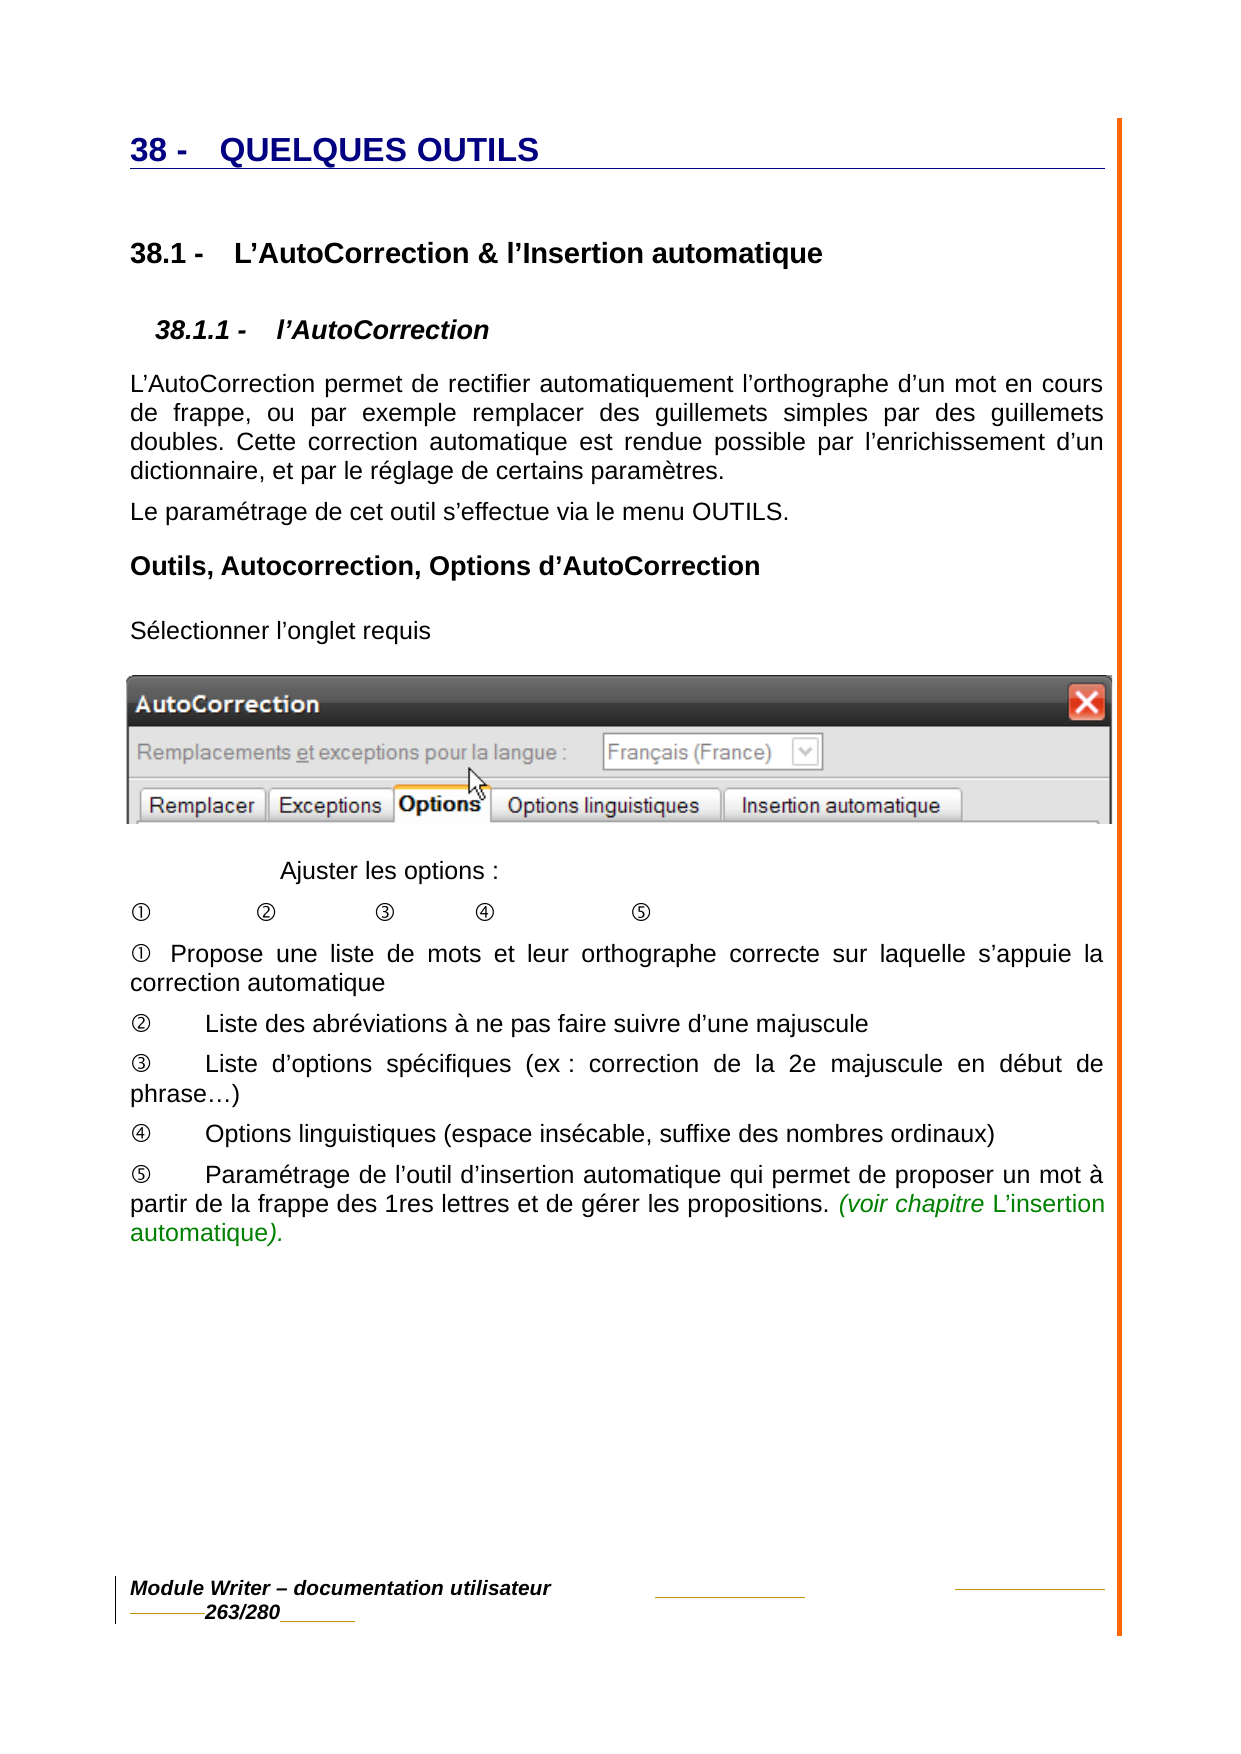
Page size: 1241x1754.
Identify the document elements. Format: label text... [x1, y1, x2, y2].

text [208, 645, 1105, 675]
text Le paramétrage de cet outil s’effectue via le menu OUTILS. [130, 497, 1105, 526]
text  Liste des abréviations à ne pas faire suivre d’une majuscule [130, 1008, 1105, 1038]
text  Propose une liste de mots et leur orthographe correcte sur laquelle s’appuie la correction automatique [130, 939, 1105, 997]
text Outils, Autocorrection, Options d’AutoCorrection [130, 549, 1105, 581]
text  Paramétrage de l’outil d’insertion automatique qui permet de proposer un mot à partir de la frappe des 1res lettres et de gérer les propositions. (voir chapitre L’insertion automatique). [130, 1160, 1105, 1247]
text  Options linguistiques (espace insécable, suffixe des nombres ordinaux) [130, 1119, 1105, 1148]
text      [130, 898, 1105, 927]
subtitle L’AutoCorrection & l’Insertion automatique [130, 236, 1105, 270]
picture [126, 675, 1113, 824]
text Sélectionner l’onglet requis [130, 616, 1105, 645]
subtitle l’AutoCorrection [155, 314, 1105, 345]
subtitle Quelques outils [130, 130, 1105, 168]
text L’AutoCorrection permet de rectifier automatiquement l’orthographe d’un mot en cours de frappe, ou par exemple remplacer des guillemets simples par des guillemets doubles. Cette correction automatique est rendue possible par l’enrichissement d’un dictionnaire, et par le réglage de certains paramètres. [130, 369, 1105, 485]
text Ajuster les options : [208, 824, 1105, 886]
text  Liste d’options spécifiques (ex : correction de la 2e majuscule en début de phrase…) [130, 1049, 1105, 1107]
